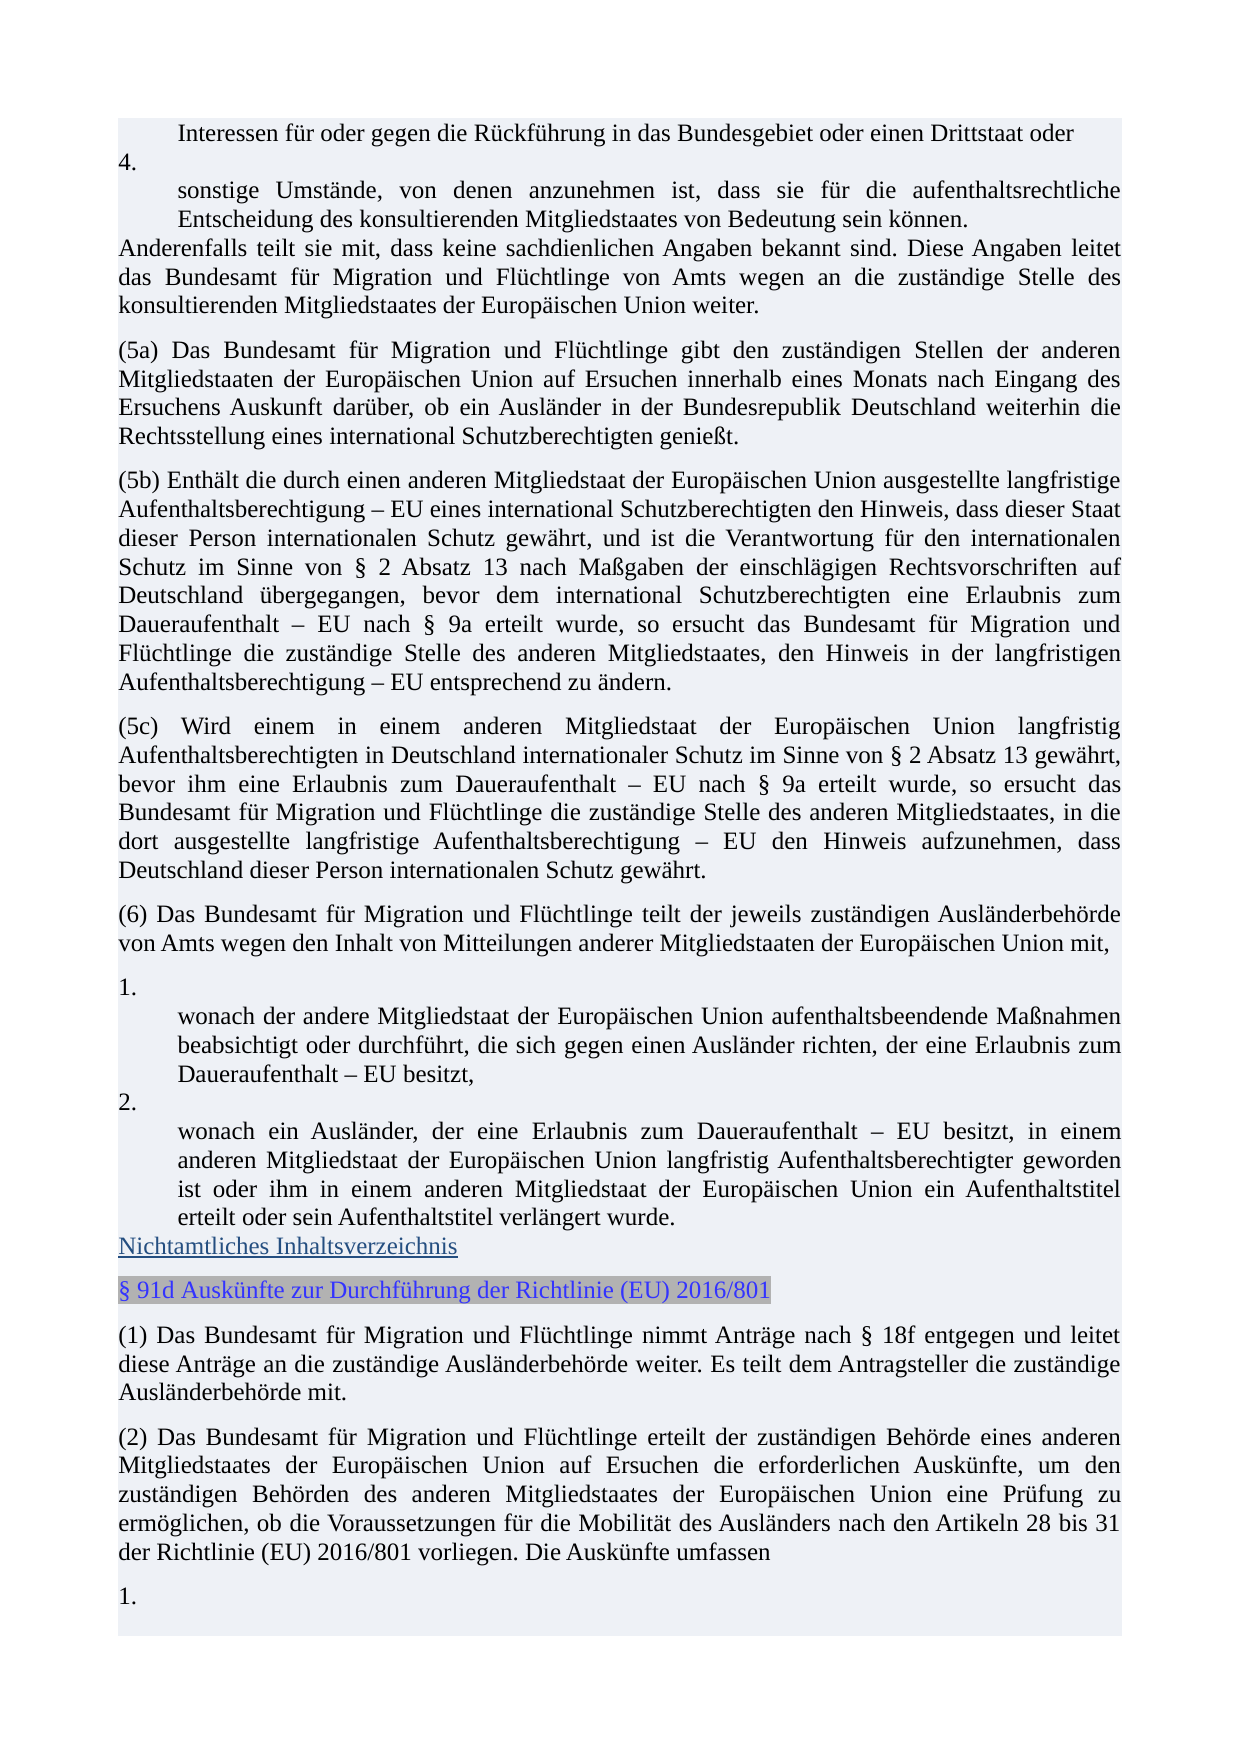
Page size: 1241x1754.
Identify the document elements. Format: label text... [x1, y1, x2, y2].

text Nichtamtliches Inhaltsverzeichnis [118, 1231, 1122, 1260]
list Interessen für oder gegen die Rückführung in das Bundesgebiet oder einen Drittstaat oder [177, 118, 1122, 147]
text (6) Das Bundesamt für Migration und Flüchtlinge teilt der jeweils zuständigen Ausländerbehörde von Amts wegen den Inhalt von Mitteilungen anderer Mitgliedstaaten der Europäischen Union mit, [118, 899, 1122, 957]
subtitle 1. [118, 972, 1122, 1001]
text (1) Das Bundesamt für Migration und Flüchtlinge nimmt Anträge nach § 18f entgegen und leitet diese Anträge an die zuständige Ausländerbehörde weiter. Es teilt dem Antragsteller die zuständige Ausländerbehörde mit. [118, 1320, 1122, 1406]
text (5b) Enthält die durch einen anderen Mitgliedstaat der Europäischen Union ausgestellte langfristige Aufenthaltsberechtigung – EU eines international Schutzberechtigten den Hinweis, dass dieser Staat dieser Person internationalen Schutz gewährt, und ist die Verantwortung für den internationalen Schutz im Sinne von § 2 Absatz 13 nach Maßgaben der einschlägigen Rechtsvorschriften auf Deutschland übergegangen, bevor dem international Schutzberechtigten eine Erlaubnis zum Daueraufenthalt – EU nach § 9a erteilt wurde, so ersucht das Bundesamt für Migration und Flüchtlinge die zuständige Stelle des anderen Mitgliedstaates, den Hinweis in der langfristigen Aufenthaltsberechtigung – EU entsprechend zu ändern. [118, 466, 1122, 696]
subtitle 4. [118, 147, 1122, 176]
subtitle 2. [118, 1087, 1122, 1116]
text (5c) Wird einem in einem anderen Mitgliedstaat der Europäischen Union langfristig Aufenthaltsberechtigten in Deutschland internationaler Schutz im Sinne von § 2 Absatz 13 gewährt, bevor ihm eine Erlaubnis zum Daueraufenthalt – EU nach § 9a erteilt wurde, so ersucht das Bundesamt für Migration und Flüchtlinge die zuständige Stelle des anderen Mitgliedstaates, in die dort ausgestellte langfristige Aufenthaltsberechtigung – EU den Hinweis aufzunehmen, dass Deutschland dieser Person internationalen Schutz gewährt. [118, 711, 1122, 884]
text (2) Das Bundesamt für Migration und Flüchtlinge erteilt der zuständigen Behörde eines anderen Mitgliedstaates der Europäischen Union auf Ersuchen die erforderlichen Auskünfte, um den zuständigen Behörden des anderen Mitgliedstaates der Europäischen Union eine Prüfung zu ermöglichen, ob die Voraussetzungen für die Mobilität des Ausländers nach den Artikeln 28 bis 31 der Richtlinie (EU) 2016/801 vorliegen. Die Auskünfte umfassen [118, 1422, 1122, 1566]
subtitle § 91d Auskünfte zur Durchführung der Richtlinie (EU) 2016/801 [118, 1276, 1122, 1304]
list wonach ein Ausländer, der eine Erlaubnis zum Daueraufenthalt – EU besitzt, in einem anderen Mitgliedstaat der Europäischen Union langfristig Aufenthaltsberechtigter geworden ist oder ihm in einem anderen Mitgliedstaat der Europäischen Union ein Aufenthaltstitel erteilt oder sein Aufenthaltstitel verlängert wurde. [177, 1116, 1122, 1231]
list wonach der andere Mitgliedstaat der Europäischen Union aufenthaltsbeendende Maßnahmen beabsichtigt oder durchführt, die sich gegen einen Ausländer richten, der eine Erlaubnis zum Daueraufenthalt – EU besitzt, [177, 1001, 1122, 1087]
subtitle 1. [118, 1581, 1122, 1610]
text (5a) Das Bundesamt für Migration und Flüchtlinge gibt den zuständigen Stellen der anderen Mitgliedstaaten der Europäischen Union auf Ersuchen innerhalb eines Monats nach Eingang des Ersuchens Auskunft darüber, ob ein Ausländer in der Bundesrepublik Deutschland weiterhin die Rechtsstellung eines international Schutzberechtigten genießt. [118, 335, 1122, 450]
text Anderenfalls teilt sie mit, dass keine sachdienlichen Angaben bekannt sind. Diese Angaben leitet das Bundesamt für Migration und Flüchtlinge von Amts wegen an die zuständige Stelle des konsultierenden Mitgliedstaates der Europäischen Union weiter. [118, 233, 1122, 319]
list sonstige Umstände, von denen anzunehmen ist, dass sie für die aufenthaltsrechtliche Entscheidung des konsultierenden Mitgliedstaates von Bedeutung sein können. [177, 176, 1122, 233]
